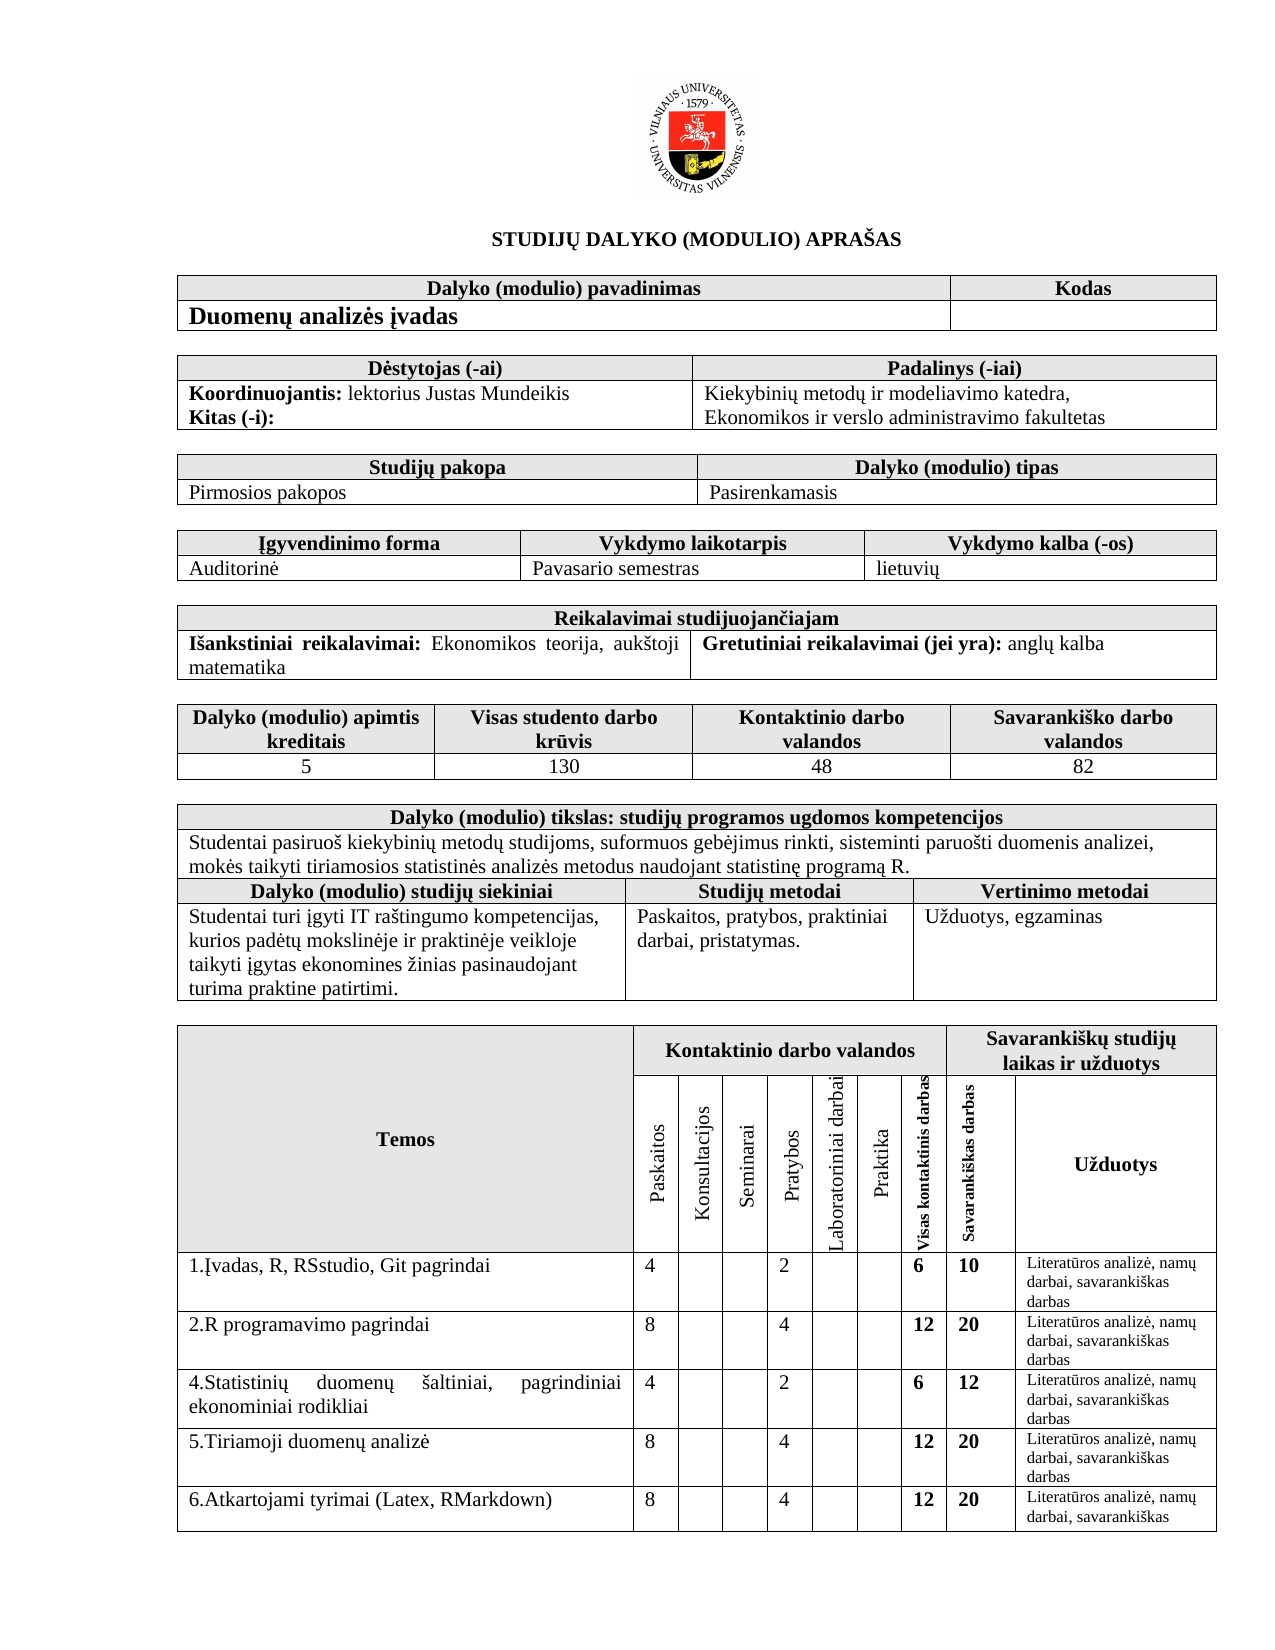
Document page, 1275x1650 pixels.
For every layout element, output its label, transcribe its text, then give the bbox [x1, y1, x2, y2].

table_header Reikalavimai studijuojančiajam [178, 606, 1216, 630]
table_cell Literatūros analizė, namų darbai, savarankiškas darbas [1016, 1429, 1216, 1486]
table_cell [679, 1487, 722, 1531]
table_header Įgyvendinimo forma [178, 531, 520, 554]
table_cell [858, 1312, 901, 1369]
table_cell 5.Tiriamoji duomenų analizė [178, 1429, 633, 1486]
table_cell Pasirenkamasis [698, 480, 1216, 504]
table_cell [813, 1253, 857, 1311]
table_header Savarankiškų studijų laikas ir užduotys [947, 1026, 1216, 1074]
table_cell Konsultacijos [679, 1076, 722, 1252]
table_cell [813, 1370, 857, 1428]
table_cell Visas kontaktinis darbas [902, 1076, 946, 1252]
table_cell 2 [768, 1370, 812, 1428]
table_cell Literatūros analizė, namų darbai, savarankiškas darbas [1016, 1312, 1216, 1369]
table_header Dalyko (modulio) apimtis kreditais [178, 705, 434, 753]
table_cell 4 [768, 1312, 812, 1369]
table_cell 4.Statistinių duomenų šaltiniai, pagrindiniai ekonominiai rodikliai [178, 1370, 633, 1428]
table_header Vykdymo kalba (-os) [865, 531, 1216, 554]
table_cell Pavasario semestras [521, 556, 864, 580]
table_header Studijų pakopa [178, 455, 697, 479]
table_cell Gretutiniai reikalavimai (jei yra): anglų kalba [691, 631, 1216, 679]
table_cell Auditorinė [178, 556, 520, 580]
table_cell 8 [634, 1487, 678, 1531]
table_cell [858, 1487, 901, 1531]
table_cell 12 [947, 1370, 1015, 1428]
table_cell Literatūros analizė, namų darbai, savarankiškas darbas [1016, 1253, 1216, 1311]
table_header Savarankiško darbo valandos [951, 705, 1216, 753]
table_cell Pirmosios pakopos [178, 480, 697, 504]
table_cell 1.Įvadas, R, RSstudio, Git pagrindai [178, 1253, 633, 1311]
table_cell Seminarai [723, 1076, 767, 1252]
table_cell 5 [178, 754, 434, 778]
table_cell Dalyko (modulio) studijų siekiniai [178, 879, 625, 903]
table_header Vykdymo laikotarpis [521, 531, 864, 554]
table_cell 4 [768, 1429, 812, 1486]
table_cell [679, 1253, 722, 1311]
table_cell 8 [634, 1429, 678, 1486]
table_header Dalyko (modulio) pavadinimas [178, 276, 950, 300]
table_cell Savarankiškas darbas [947, 1076, 1015, 1252]
table_header [525, 75, 638, 198]
table_header Padalinys (-iai) [693, 356, 1216, 380]
table_header [183, 75, 525, 198]
table_cell 4 [634, 1253, 678, 1311]
table_cell 12 [902, 1312, 946, 1369]
table_cell 4 [634, 1370, 678, 1428]
table_cell Kiekybinių metodų ir modeliavimo katedra, Ekonomikos ir verslo administravimo fakultetas [693, 381, 1216, 429]
table_cell 2 [768, 1253, 812, 1311]
table_cell lietuvių [865, 556, 1216, 580]
table_cell 20 [947, 1312, 1015, 1369]
table_cell [723, 1487, 767, 1531]
table_cell Literatūros analizė, namų darbai, savarankiškas [1016, 1487, 1216, 1531]
table_cell Vertinimo metodai [914, 879, 1216, 903]
table_cell 82 [951, 754, 1216, 778]
table_cell Laboratoriniai darbai [813, 1076, 857, 1252]
text STUDIJŲ DALYKO (MODULIO) APRAŠAS [177, 227, 1216, 251]
table_cell [813, 1312, 857, 1369]
table_header [868, 75, 1210, 198]
table_cell Koordinuojantis: lektorius Justas Mundeikis Kitas (-i): [178, 381, 692, 429]
table_cell Studentai pasiruoš kiekybinių metodų studijoms, suformuos gebėjimus rinkti, sisteminti paruošti duomenis analizei, mokės taikyti tiriamosios statistinės analizės metodus naudojant statistinę programą R. [178, 830, 1216, 878]
table_cell Studentai turi įgyti IT raštingumo kompetencijas, kurios padėtų mokslinėje ir praktinėje veikloje taikyti įgytas ekonomines žinias pasinaudojant turima praktine patirtimi. [178, 904, 625, 1000]
table_cell 20 [947, 1487, 1015, 1531]
table_cell Duomenų analizės įvadas [178, 301, 950, 330]
table_cell Literatūros analizė, namų darbai, savarankiškas darbas [1016, 1370, 1216, 1428]
table_header Dalyko (modulio) tikslas: studijų programos ugdomos kompetencijos [178, 805, 1216, 829]
table_cell [813, 1429, 857, 1486]
table_cell [679, 1429, 722, 1486]
table_cell Studijų metodai [626, 879, 913, 903]
table_cell 10 [947, 1253, 1015, 1311]
table_cell Praktika [858, 1076, 901, 1252]
table_cell 20 [947, 1429, 1015, 1486]
table_cell 6.Atkartojami tyrimai (Latex, RMarkdown) [178, 1487, 633, 1531]
table_cell Užduotys [1016, 1076, 1216, 1252]
table_cell Užduotys, egzaminas [914, 904, 1216, 1000]
table_header [756, 75, 868, 198]
table_cell [951, 301, 1216, 330]
table_header Kontaktinio darbo valandos [693, 705, 950, 753]
table_cell 8 [634, 1312, 678, 1369]
table_cell Paskaitos, pratybos, praktiniai darbai, pristatymas. [626, 904, 913, 1000]
table_cell 12 [902, 1429, 946, 1486]
table_cell Paskaitos [634, 1076, 678, 1252]
table_cell [813, 1487, 857, 1531]
table_cell 130 [435, 754, 692, 778]
table_header Dėstytojas (-ai) [178, 356, 692, 380]
table_cell 6 [902, 1253, 946, 1311]
table_cell [679, 1370, 722, 1428]
table_cell [858, 1370, 901, 1428]
table_cell 48 [693, 754, 950, 778]
table_cell Pratybos [768, 1076, 812, 1252]
table_header Dalyko (modulio) tipas [698, 455, 1216, 479]
table_cell 6 [902, 1370, 946, 1428]
table_cell [679, 1312, 722, 1369]
table_header Kontaktinio darbo valandos [634, 1026, 946, 1074]
table_cell 4 [768, 1487, 812, 1531]
table_cell [723, 1253, 767, 1311]
table_header Temos [178, 1026, 633, 1252]
table_cell 2.R programavimo pagrindai [178, 1312, 633, 1369]
table_header Kodas [951, 276, 1216, 300]
table_header Visas studento darbo krūvis [435, 705, 692, 753]
table_cell [858, 1253, 901, 1311]
table_cell [723, 1429, 767, 1486]
table_cell [858, 1429, 901, 1486]
table_cell [723, 1312, 767, 1369]
table_cell Išankstiniai reikalavimai: Ekonomikos teorija, aukštoji matematika [178, 631, 690, 679]
table_cell 12 [902, 1487, 946, 1531]
table_cell [723, 1370, 767, 1428]
